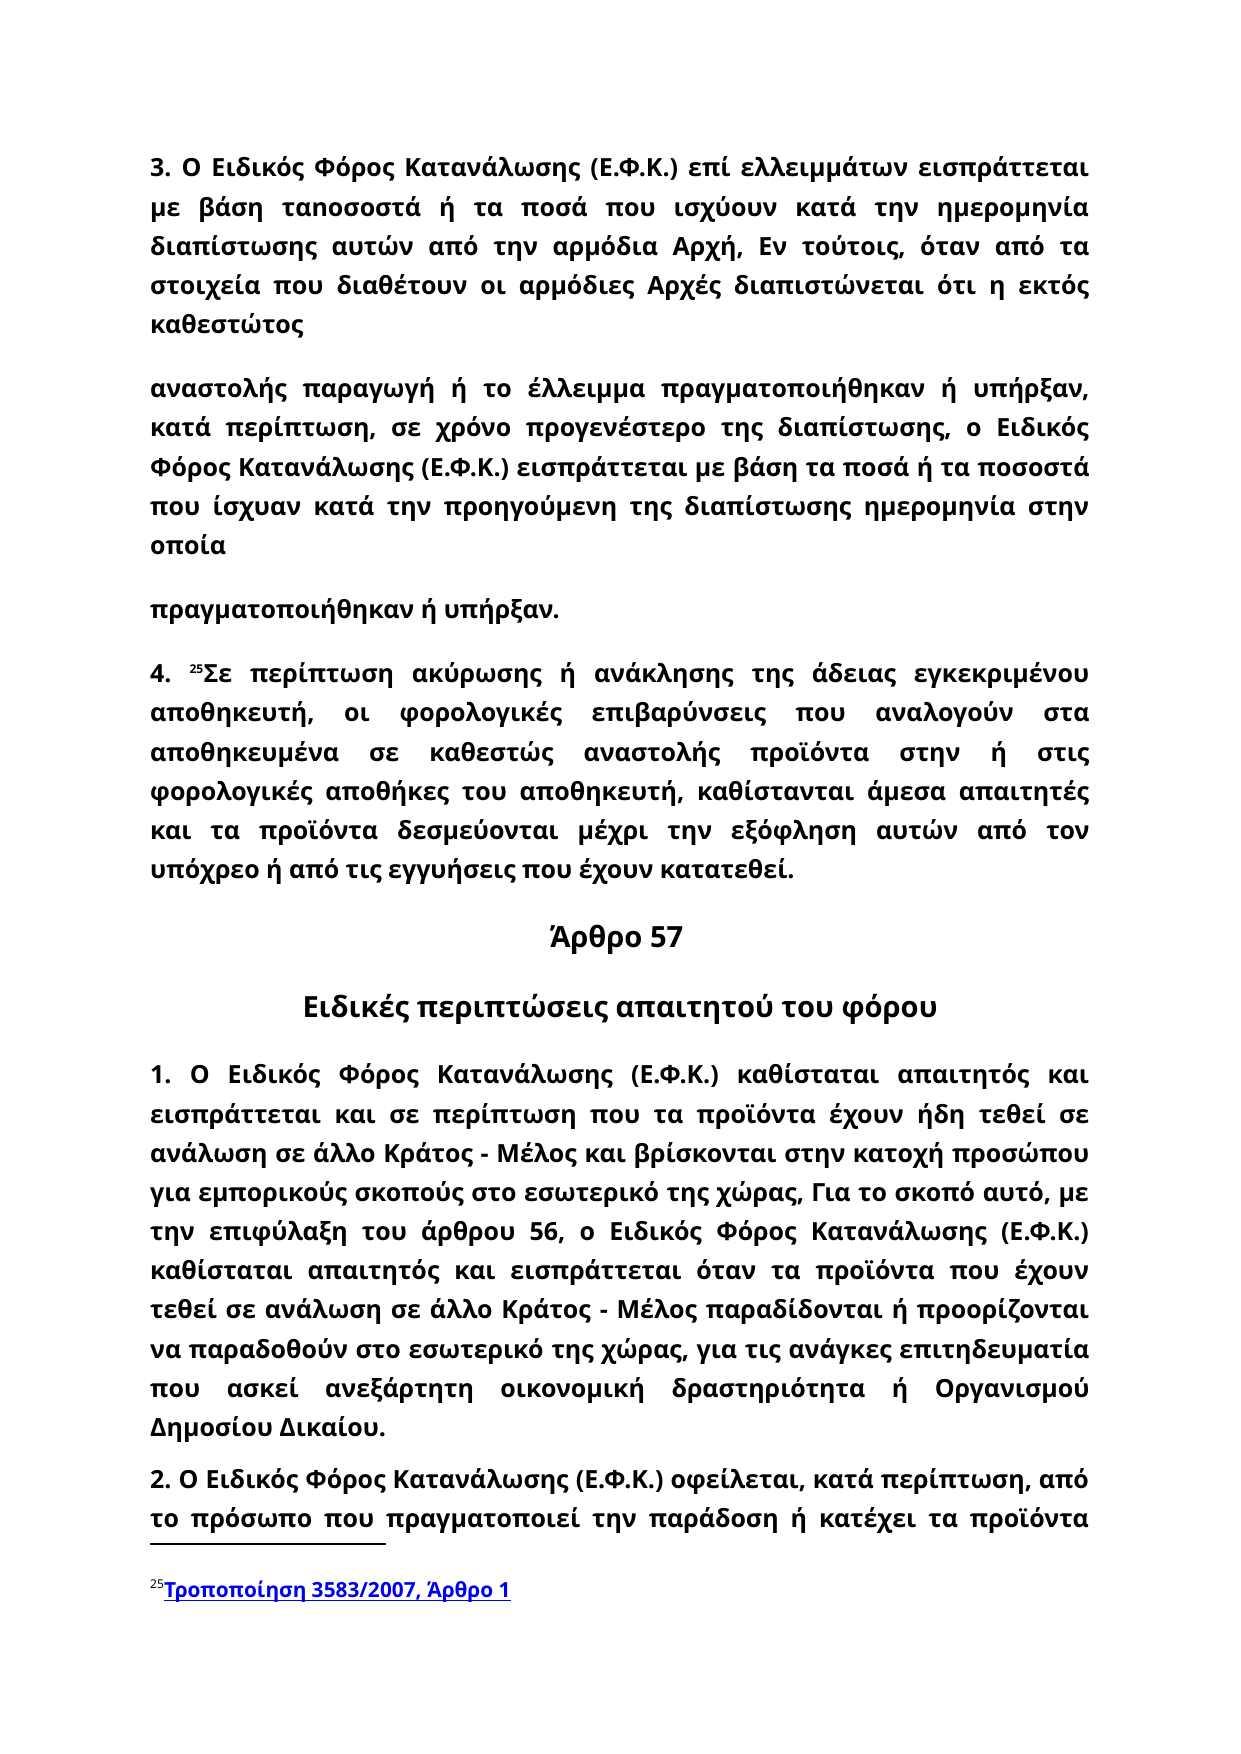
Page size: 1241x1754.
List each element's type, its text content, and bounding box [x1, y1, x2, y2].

text πραγματοποιήθηκαν ή υπήρξαν. [150, 592, 1090, 626]
text 4. Σε περίπτωση ακύρωσης ή ανάκλησης της άδειας εγκεκριμένου αποθηκευτή, οι φορολογικές επιβαρύνσεις που αναλογούν στα αποθηκευμένα σε καθεστώς αναστολής προϊόντα στην ή στις φορολογικές αποθήκες του αποθηκευτή, καθίστανται άμεσα απαιτητές και τα προϊόντα δεσμεύονται μέχρι την εξόφληση αυτών από τον υπόχρεο ή από τις εγγυήσεις που έχουν κατατεθεί. [150, 656, 1090, 886]
text 2. Ο Ειδικός Φόρος Κατανάλωσης (Ε.Φ.Κ.) οφείλεται, κατά περίπτωση, από το πρόσωπο που πραγματοποιεί την παράδοση ή κατέχει τα προϊόντα [150, 1461, 1090, 1534]
subtitle Ειδικές περιπτώσεις απαιτητού του φόρου [150, 986, 1090, 1026]
text Τροποποίηση 3583/2007, Άρθρο 1 [150, 1576, 1090, 1604]
text 3. Ο Ειδικός Φόρος Κατανάλωσης (Ε.Φ.Κ.) επί ελλειμμάτων εισπράττεται με βάση ταnοσοστά ή τα ποσά που ισχύουν κατά την ημερομηνία διαπίστωσης αυτών από την αρμόδια Αρχή, Εν τούτοις, όταν από τα στοιχεία που διαθέτουν οι αρμόδιες Αρχές διαπιστώνεται ότι η εκτός καθεστώτος [150, 150, 1090, 341]
subtitle Άρθρο 57 [150, 916, 1090, 956]
text αναστολής παραγωγή ή το έλλειμμα πραγματοποιήθηκαν ή υπήρξαν, κατά περίπτωση, σε χρόνο προγενέστερο της διαπίστωσης, ο Ειδικός Φόρος Κατανάλωσης (Ε.Φ.Κ.) εισπράττεται με βάση τα ποσά ή τα ποσοστά που ίσχυαν κατά την προηγούμενη της διαπίστωσης ημερομηνία στην οποία [150, 371, 1090, 562]
text 1. Ο Ειδικός Φόρος Κατανάλωσης (Ε.Φ.Κ.) καθίσταται απαιτητός και εισπράττεται και σε περίπτωση που τα προϊόντα έχουν ήδη τεθεί σε ανάλωση σε άλλο Κράτος - Μέλος και βρίσκονται στην κατοχή προσώπου για εμπορικούς σκοπούς στο εσωτερικό της χώρας, Για το σκοπό αυτό, με την επιφύλαξη του άρθρου 56, ο Ειδικός Φόρος Κατανάλωσης (Ε.Φ.Κ.) καθίσταται απαιτητός και εισπράττεται όταν τα προϊόντα που έχουν τεθεί σε ανάλωση σε άλλο Κράτος - Μέλος παραδίδονται ή προορίζονται να παραδοθούν στο εσωτερικό της χώρας, για τις ανάγκες επιτηδευματία που ασκεί ανεξάρτητη οικονομική δραστηριότητα ή Οργανισμού Δημοσίου Δικαίου. [150, 1057, 1090, 1444]
